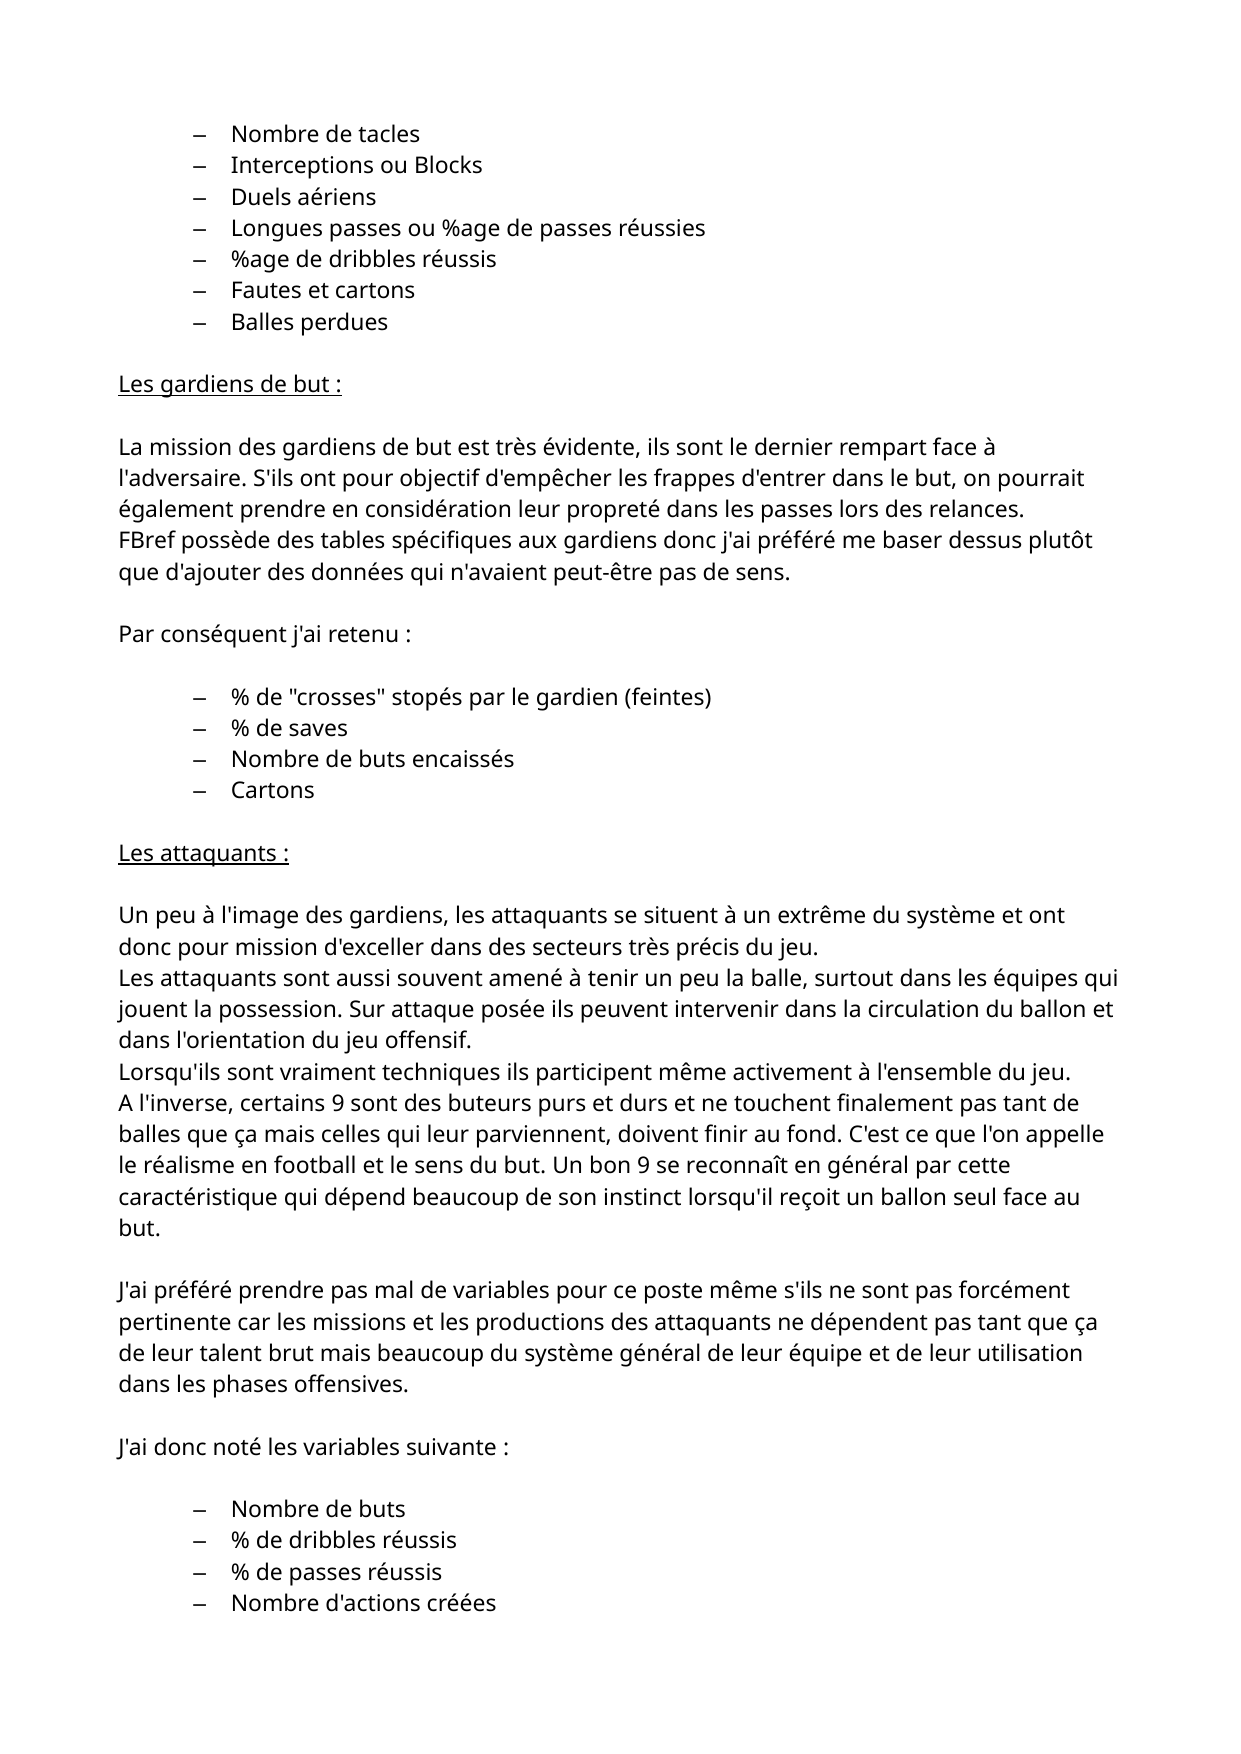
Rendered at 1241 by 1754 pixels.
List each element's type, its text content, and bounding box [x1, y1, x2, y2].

text La mission des gardiens de but est très évidente, ils sont le dernier rempart face à l'adversaire. S'ils ont pour objectif d'empêcher les frappes d'entrer dans le but, on pourrait également prendre en considération leur propreté dans les passes lors des relances. [118, 431, 1122, 524]
list % de saves [193, 712, 1122, 743]
list % de passes réussis [193, 1556, 1122, 1587]
list % de "crosses" stopés par le gardien (feintes) [193, 681, 1122, 712]
text J'ai donc noté les variables suivante : [118, 1431, 1122, 1462]
text A l'inverse, certains 9 sont des buteurs purs et durs et ne touchent finalement pas tant de balles que ça mais celles qui leur parviennent, doivent finir au fond. C'est ce que l'on appelle le réalisme en football et le sens du but. Un bon 9 se reconnaît en général par cette caractéristique qui dépend beaucoup de son instinct lorsqu'il reçoit un ballon seul face au but. [118, 1087, 1122, 1243]
list Nombre de buts encaissés [193, 743, 1122, 774]
text FBref possède des tables spécifiques aux gardiens donc j'ai préféré me baser dessus plutôt que d'ajouter des données qui n'avaient peut-être pas de sens. [118, 524, 1122, 587]
text J'ai préféré prendre pas mal de variables pour ce poste même s'ils ne sont pas forcément pertinente car les missions et les productions des attaquants ne dépendent pas tant que ça de leur talent brut mais beaucoup du système général de leur équipe et de leur utilisation dans les phases offensives. [118, 1274, 1122, 1399]
list Fautes et cartons [193, 274, 1122, 306]
list Nombre d'actions créées [193, 1587, 1122, 1618]
list Balles perdues [193, 306, 1122, 337]
list Interceptions ou Blocks [193, 149, 1122, 181]
list Duels aériens [193, 181, 1122, 212]
list % de dribbles réussis [193, 1524, 1122, 1556]
list %age de dribbles réussis [193, 243, 1122, 274]
text Les attaquants sont aussi souvent amené à tenir un peu la balle, surtout dans les équipes qui jouent la possession. Sur attaque posée ils peuvent intervenir dans la circulation du ballon et dans l'orientation du jeu offensif. [118, 962, 1122, 1056]
list Cartons [193, 774, 1122, 806]
text Par conséquent j'ai retenu : [118, 618, 1122, 649]
list Longues passes ou %age de passes réussies [193, 212, 1122, 243]
text Lorsqu'ils sont vraiment techniques ils participent même activement à l'ensemble du jeu. [118, 1056, 1122, 1087]
text Un peu à l'image des gardiens, les attaquants se situent à un extrême du système et ont donc pour mission d'exceller dans des secteurs très précis du jeu. [118, 899, 1122, 962]
list Nombre de tacles [193, 118, 1122, 149]
text Les attaquants : [118, 837, 1122, 868]
list Nombre de buts [193, 1493, 1122, 1524]
text Les gardiens de but : [118, 368, 1122, 399]
